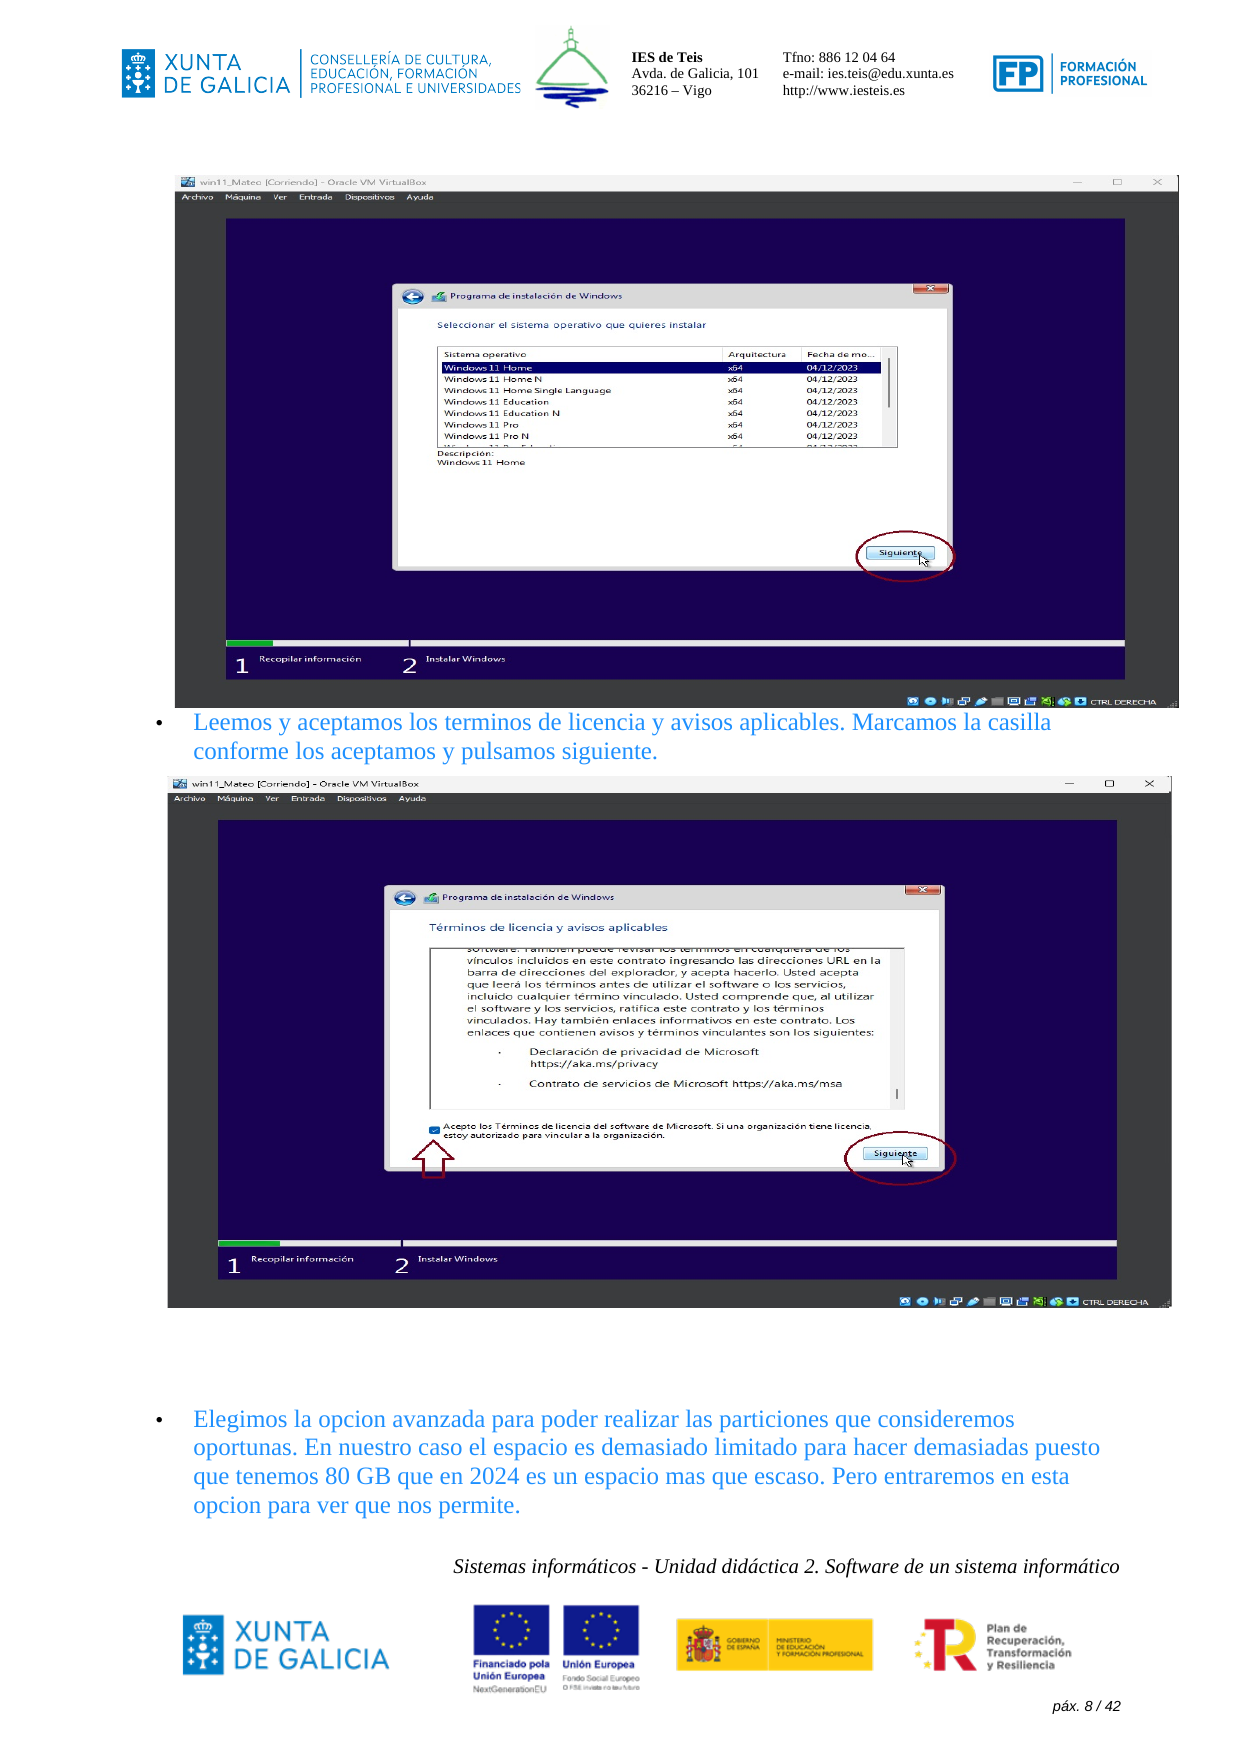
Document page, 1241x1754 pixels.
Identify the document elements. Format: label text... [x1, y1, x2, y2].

picture [167, 776, 1172, 1308]
picture [121, 49, 521, 98]
picture [534, 25, 611, 110]
picture [174, 175, 1179, 708]
list Elegimos la opcion avanzada para poder realizar las particiones que consideremos oportunas. En nuestro caso el espacio es demasiado limitado para hacer demasiadas puesto que tenemos 80 GB que en 2024 es un espacio mas que escaso. Pero entraremos en esta opcion para ver que nos permite. [156, 1404, 1122, 1519]
list Leemos y aceptamos los terminos de licencia y avisos aplicables. Marcamos la casilla conforme los aceptamos y pulsamos siguiente. [156, 160, 1122, 765]
picture [182, 1593, 1085, 1700]
picture [989, 50, 1153, 97]
